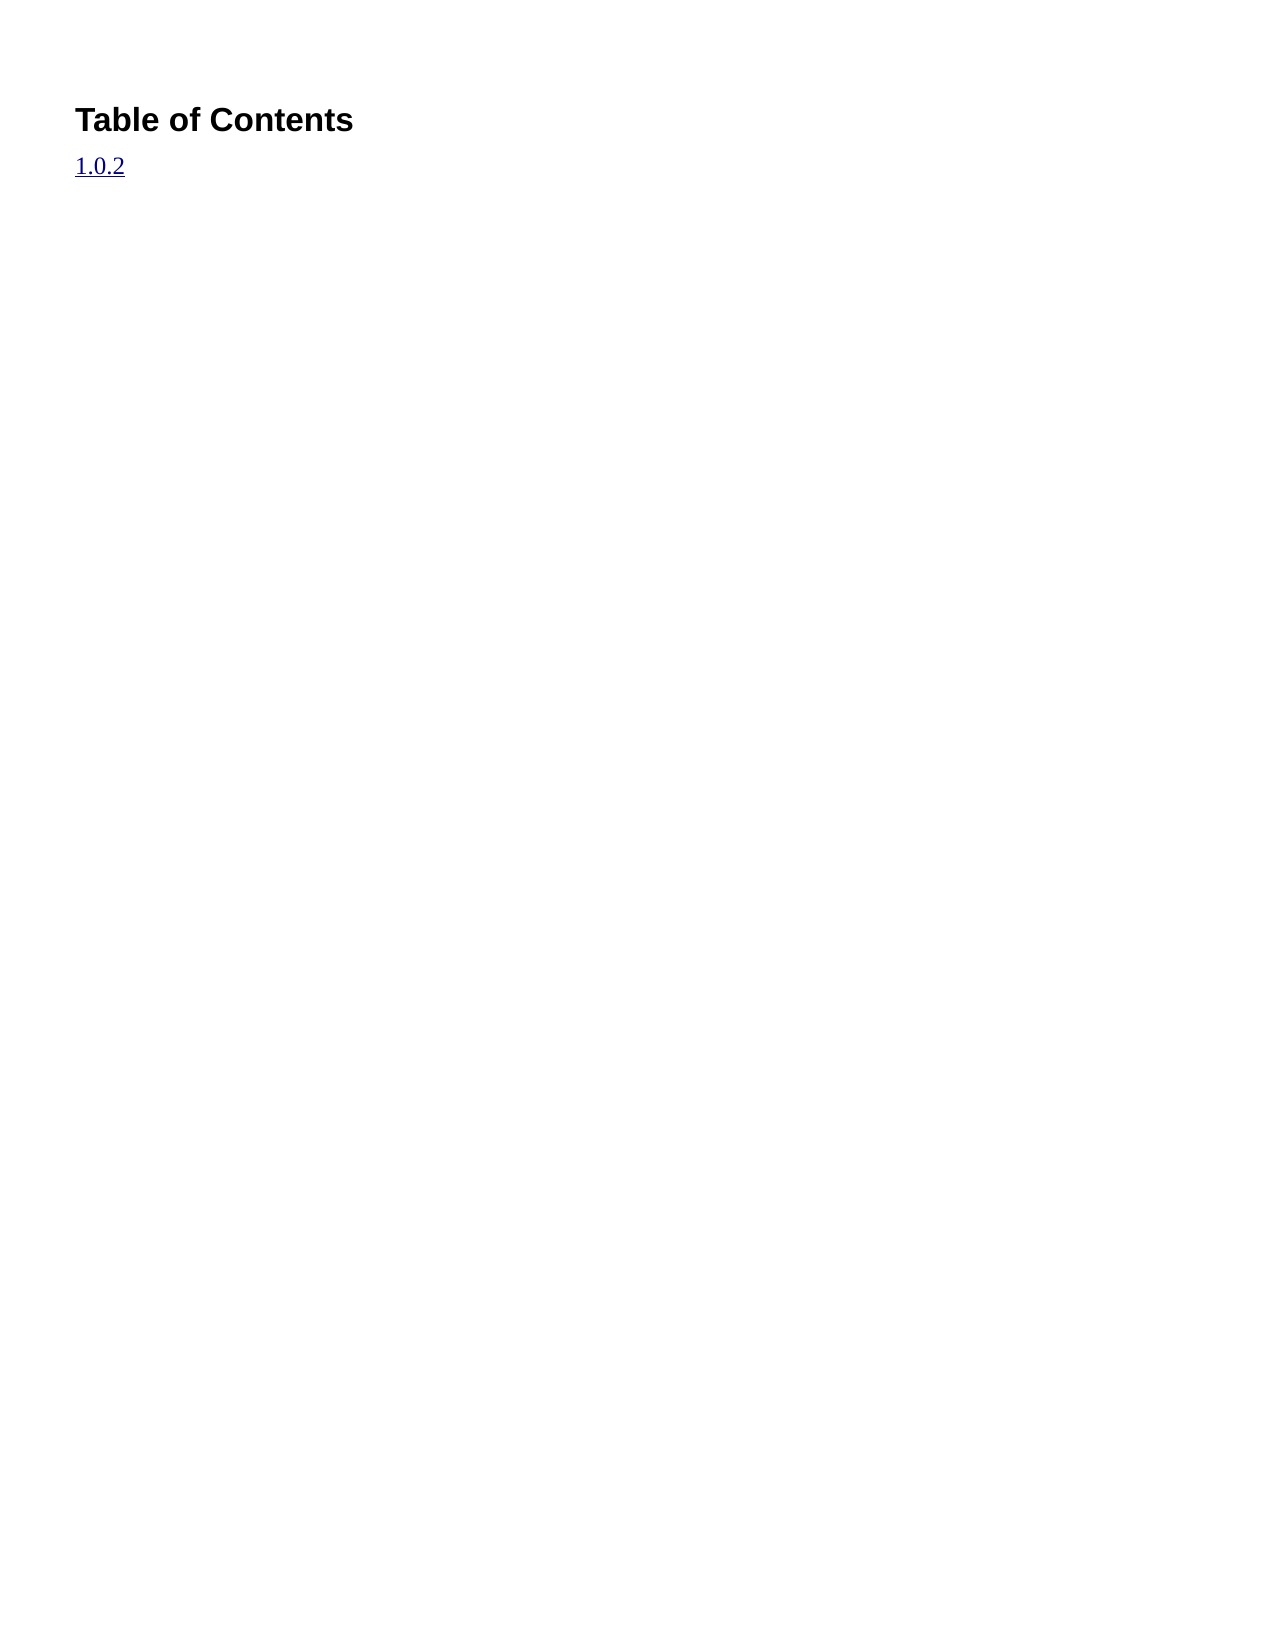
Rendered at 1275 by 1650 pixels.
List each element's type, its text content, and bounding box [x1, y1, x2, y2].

text 1.0.2 [75, 151, 1200, 180]
subtitle Table of Contents [75, 100, 1200, 138]
